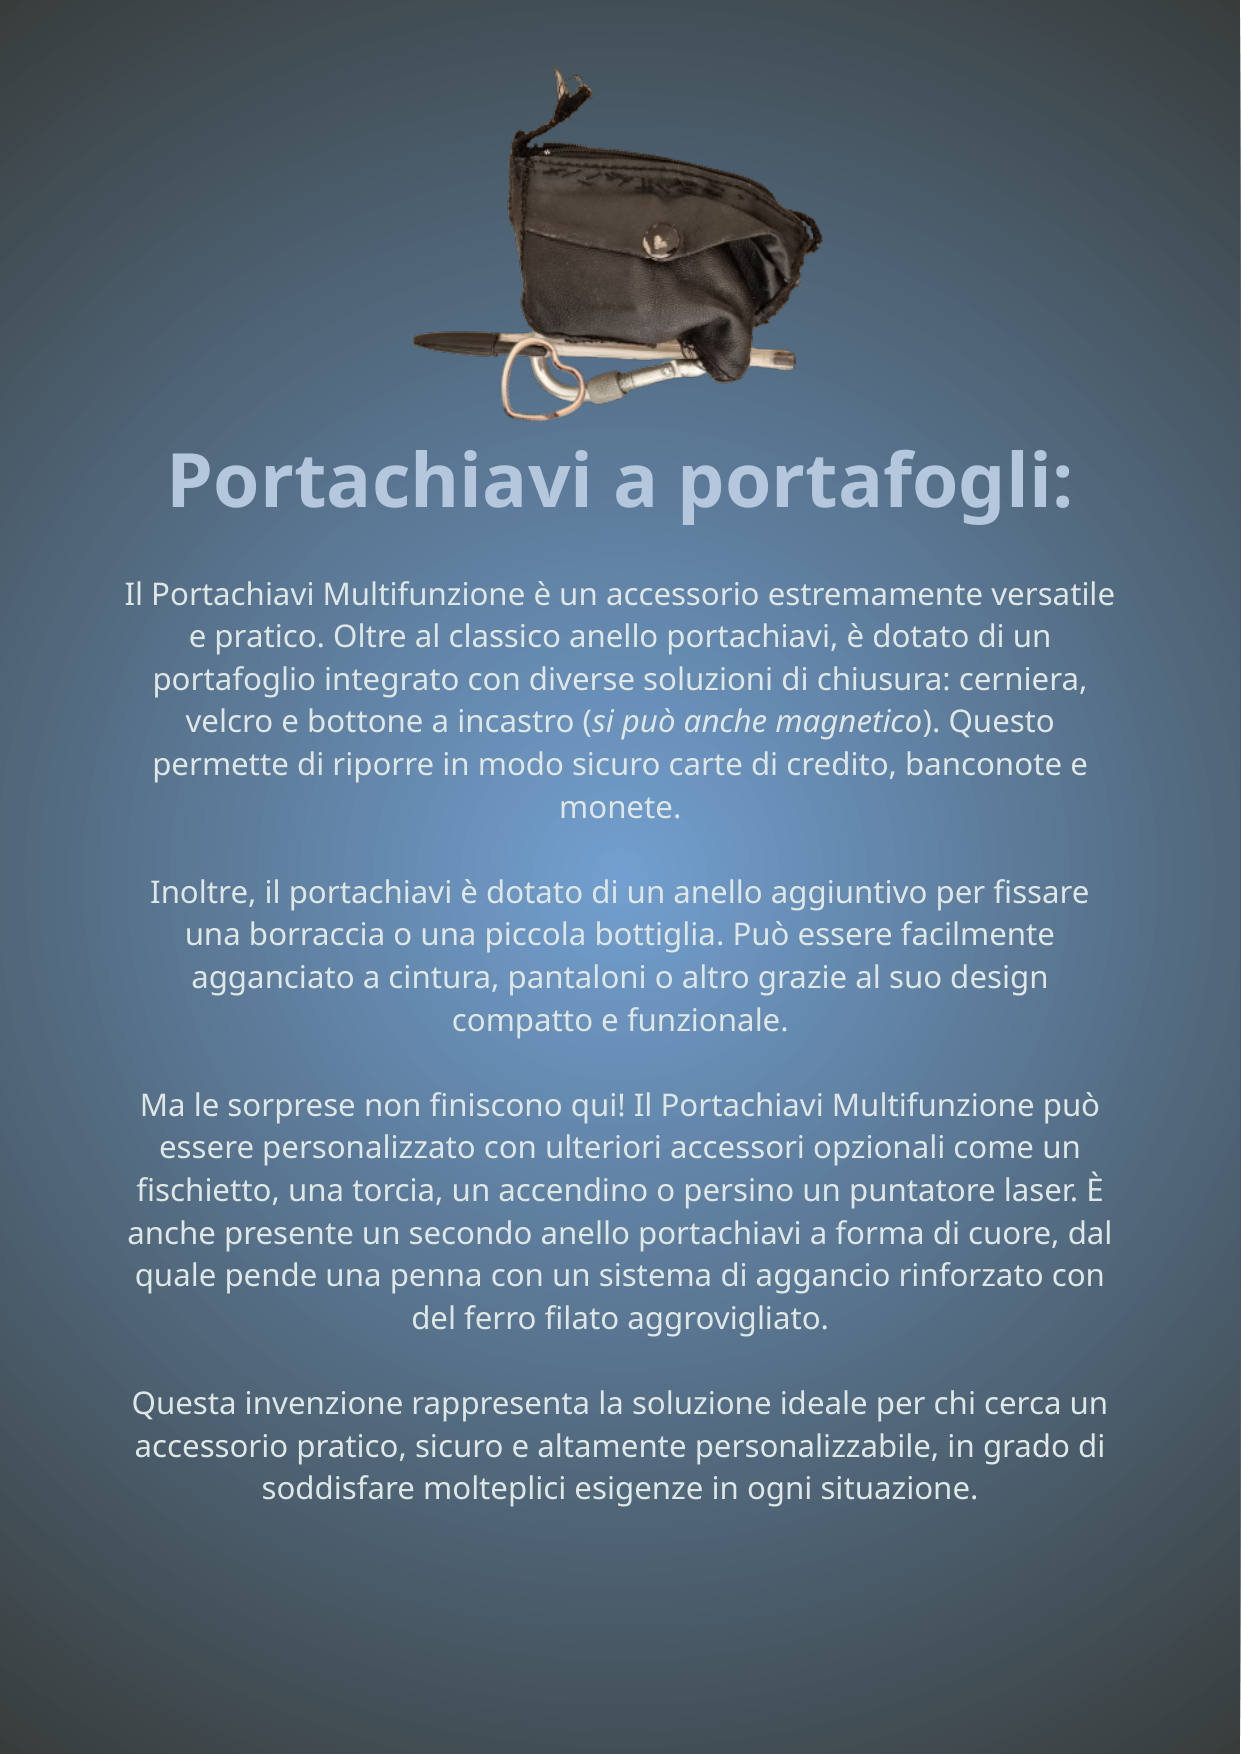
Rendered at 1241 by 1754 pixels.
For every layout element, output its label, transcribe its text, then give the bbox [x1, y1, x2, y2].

text Inoltre, il portachiavi è dotato di un anello aggiuntivo per fissare una borraccia o una piccola bottiglia. Può essere facilmente agganciato a cintura, pantaloni o altro grazie al suo design compatto e funzionale. [118, 870, 1122, 1040]
picture [394, 53, 847, 427]
text Il Portachiavi Multifunzione è un accessorio estremamente versatile e pratico. Oltre al classico anello portachiavi, è dotato di un portafoglio integrato con diverse soluzioni di chiusura: cerniera, velcro e bottone a incastro (si può anche magnetico). Questo permette di riporre in modo sicuro carte di credito, banconote e monete. [118, 572, 1122, 827]
text Questa invenzione rappresenta la soluzione ideale per chi cerca un accessorio pratico, sicuro e altamente personalizzabile, in grado di soddisfare molteplici esigenze in ogni situazione. [118, 1381, 1122, 1509]
text Ma le sorprese non finiscono qui! Il Portachiavi Multifunzione può essere personalizzato con ulteriori accessori opzionali come un fischietto, una torcia, un accendino o persino un puntatore laser. È anche presente un secondo anello portachiavi a forma di cuore, dal quale pende una penna con un sistema di aggancio rinforzato con del ferro filato aggrovigliato. [118, 1083, 1122, 1338]
text Portachiavi a portafogli: [118, 237, 1122, 529]
